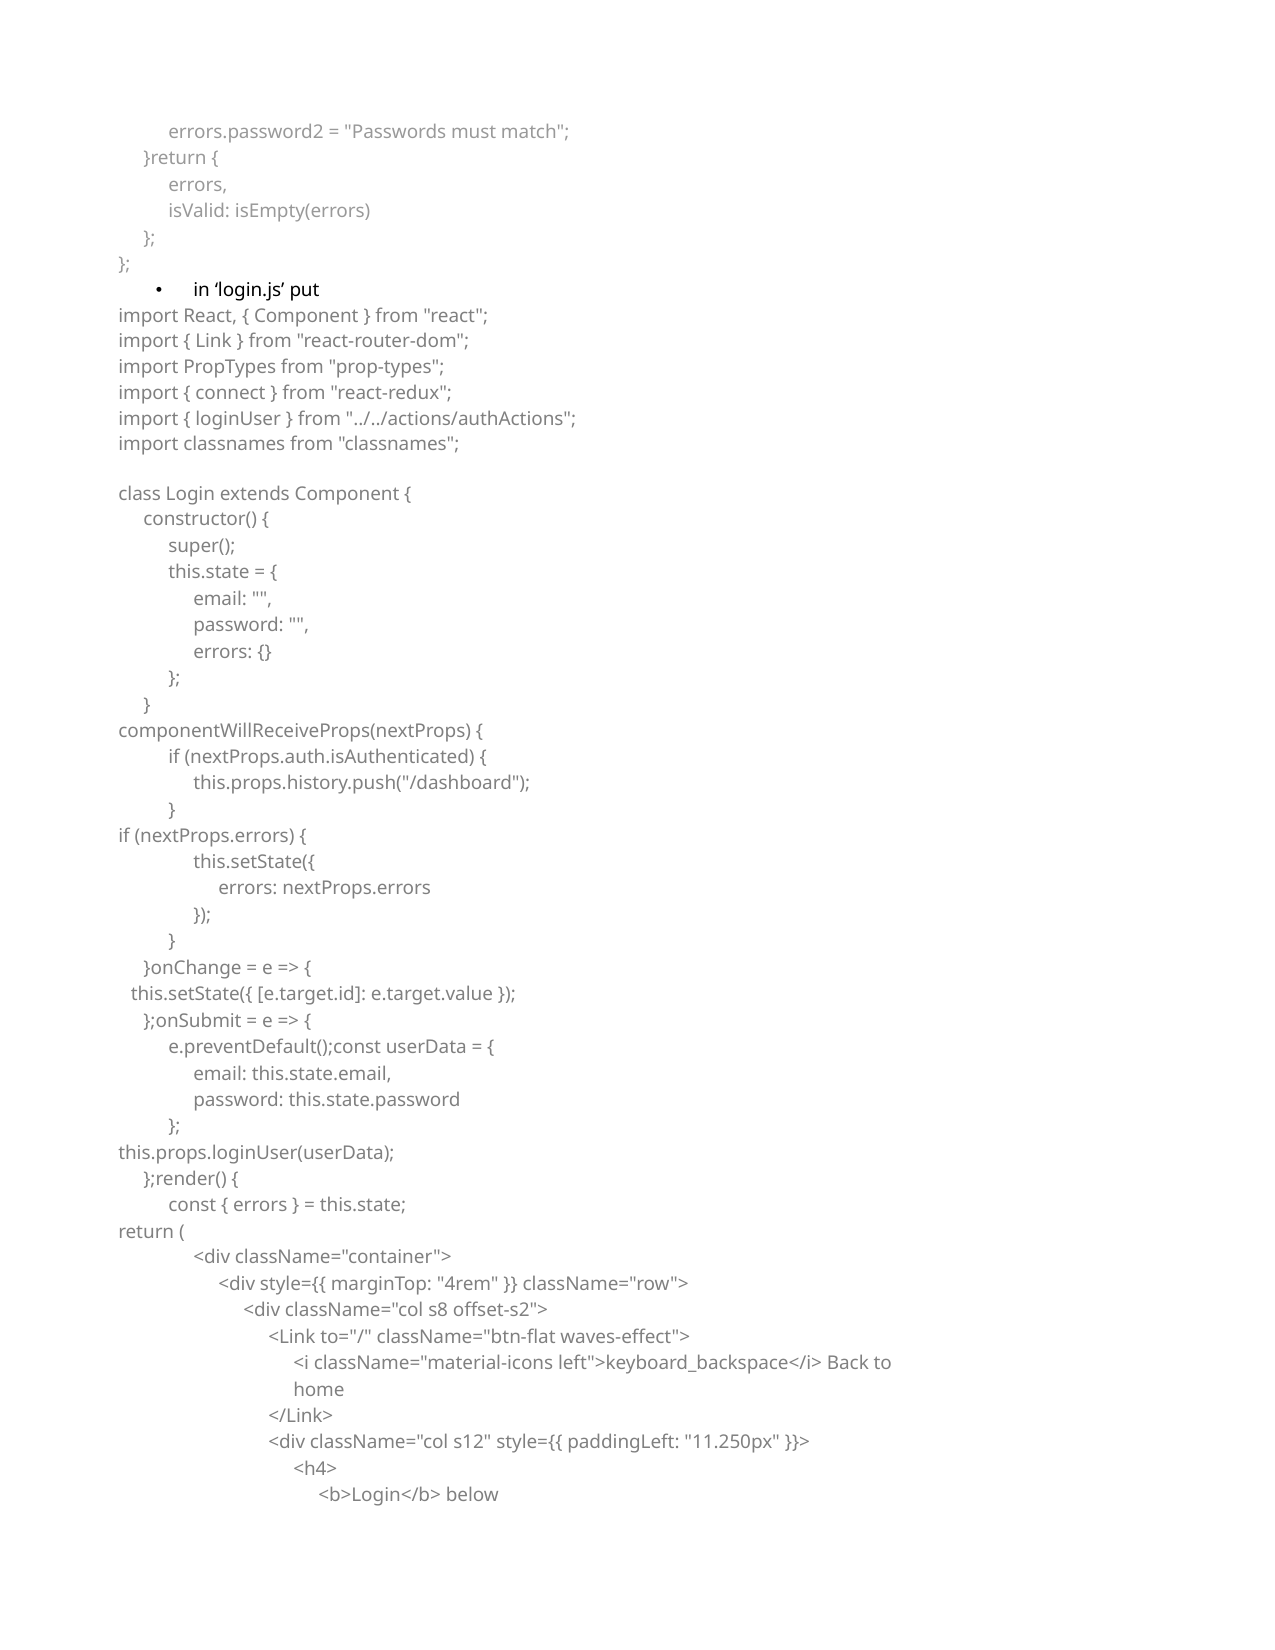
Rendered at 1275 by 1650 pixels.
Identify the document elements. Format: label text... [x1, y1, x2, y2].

text isValid: isEmpty(errors) [118, 197, 1157, 224]
text } [118, 927, 1157, 954]
text }onChange = e => { [118, 954, 1157, 980]
text const { errors } = this.state; [118, 1191, 1157, 1218]
text home [118, 1376, 1157, 1402]
text import React, { Component } from "react"; [118, 302, 1157, 328]
text this.props.loginUser(userData); [118, 1139, 1157, 1165]
text };render() { [118, 1165, 1157, 1191]
text this.setState({ [118, 848, 1157, 874]
text import classnames from "classnames"; [118, 431, 1157, 456]
text this.setState({ [e.target.id]: e.target.value }); [118, 980, 1157, 1007]
text componentWillReceiveProps(nextProps) { [118, 717, 1157, 743]
text }; [118, 224, 1157, 250]
text return ( [118, 1218, 1157, 1243]
text };onSubmit = e => { [118, 1007, 1157, 1033]
text }; [118, 250, 1157, 276]
text <Link to="/" className="btn-flat waves-effect"> [118, 1323, 1157, 1349]
text <div style={{ marginTop: "4rem" }} className="row"> [118, 1270, 1157, 1296]
text this.state = { [118, 558, 1157, 585]
text <div className="col s8 offset-s2"> [118, 1296, 1157, 1323]
text password: "", [118, 611, 1157, 638]
text import PropTypes from "prop-types"; [118, 353, 1157, 379]
text }; [118, 1113, 1157, 1139]
text }); [118, 901, 1157, 927]
text import { loginUser } from "../../actions/authActions"; [118, 405, 1157, 431]
text constructor() { [118, 506, 1157, 532]
text }; [118, 664, 1157, 691]
text class Login extends Component { [118, 480, 1157, 506]
text errors: {} [118, 638, 1157, 664]
text import { connect } from "react-redux"; [118, 379, 1157, 405]
text } [118, 796, 1157, 822]
text password: this.state.password [118, 1086, 1157, 1113]
text email: this.state.email, [118, 1060, 1157, 1086]
text errors: nextProps.errors [118, 874, 1157, 901]
text </Link> [118, 1402, 1157, 1429]
text errors.password2 = "Passwords must match"; [118, 118, 1157, 144]
text import { Link } from "react-router-dom"; [118, 328, 1157, 353]
text <i className="material-icons left">keyboard_backspace</i> Back to [118, 1349, 1157, 1376]
text errors, [118, 171, 1157, 197]
text e.preventDefault();const userData = { [118, 1033, 1157, 1060]
text <b>Login</b> below [118, 1482, 1157, 1508]
text } [118, 691, 1157, 717]
text <h4> [118, 1455, 1157, 1482]
text }return { [118, 144, 1157, 171]
text <div className="container"> [118, 1243, 1157, 1270]
text email: "", [118, 585, 1157, 611]
text <div className="col s12" style={{ paddingLeft: "11.250px" }}> [118, 1429, 1157, 1455]
text this.props.history.push("/dashboard"); [118, 769, 1157, 796]
text if (nextProps.auth.isAuthenticated) { [118, 743, 1157, 769]
list in ‘login.js’ put [156, 276, 1157, 302]
text if (nextProps.errors) { [118, 822, 1157, 848]
text super(); [118, 532, 1157, 558]
